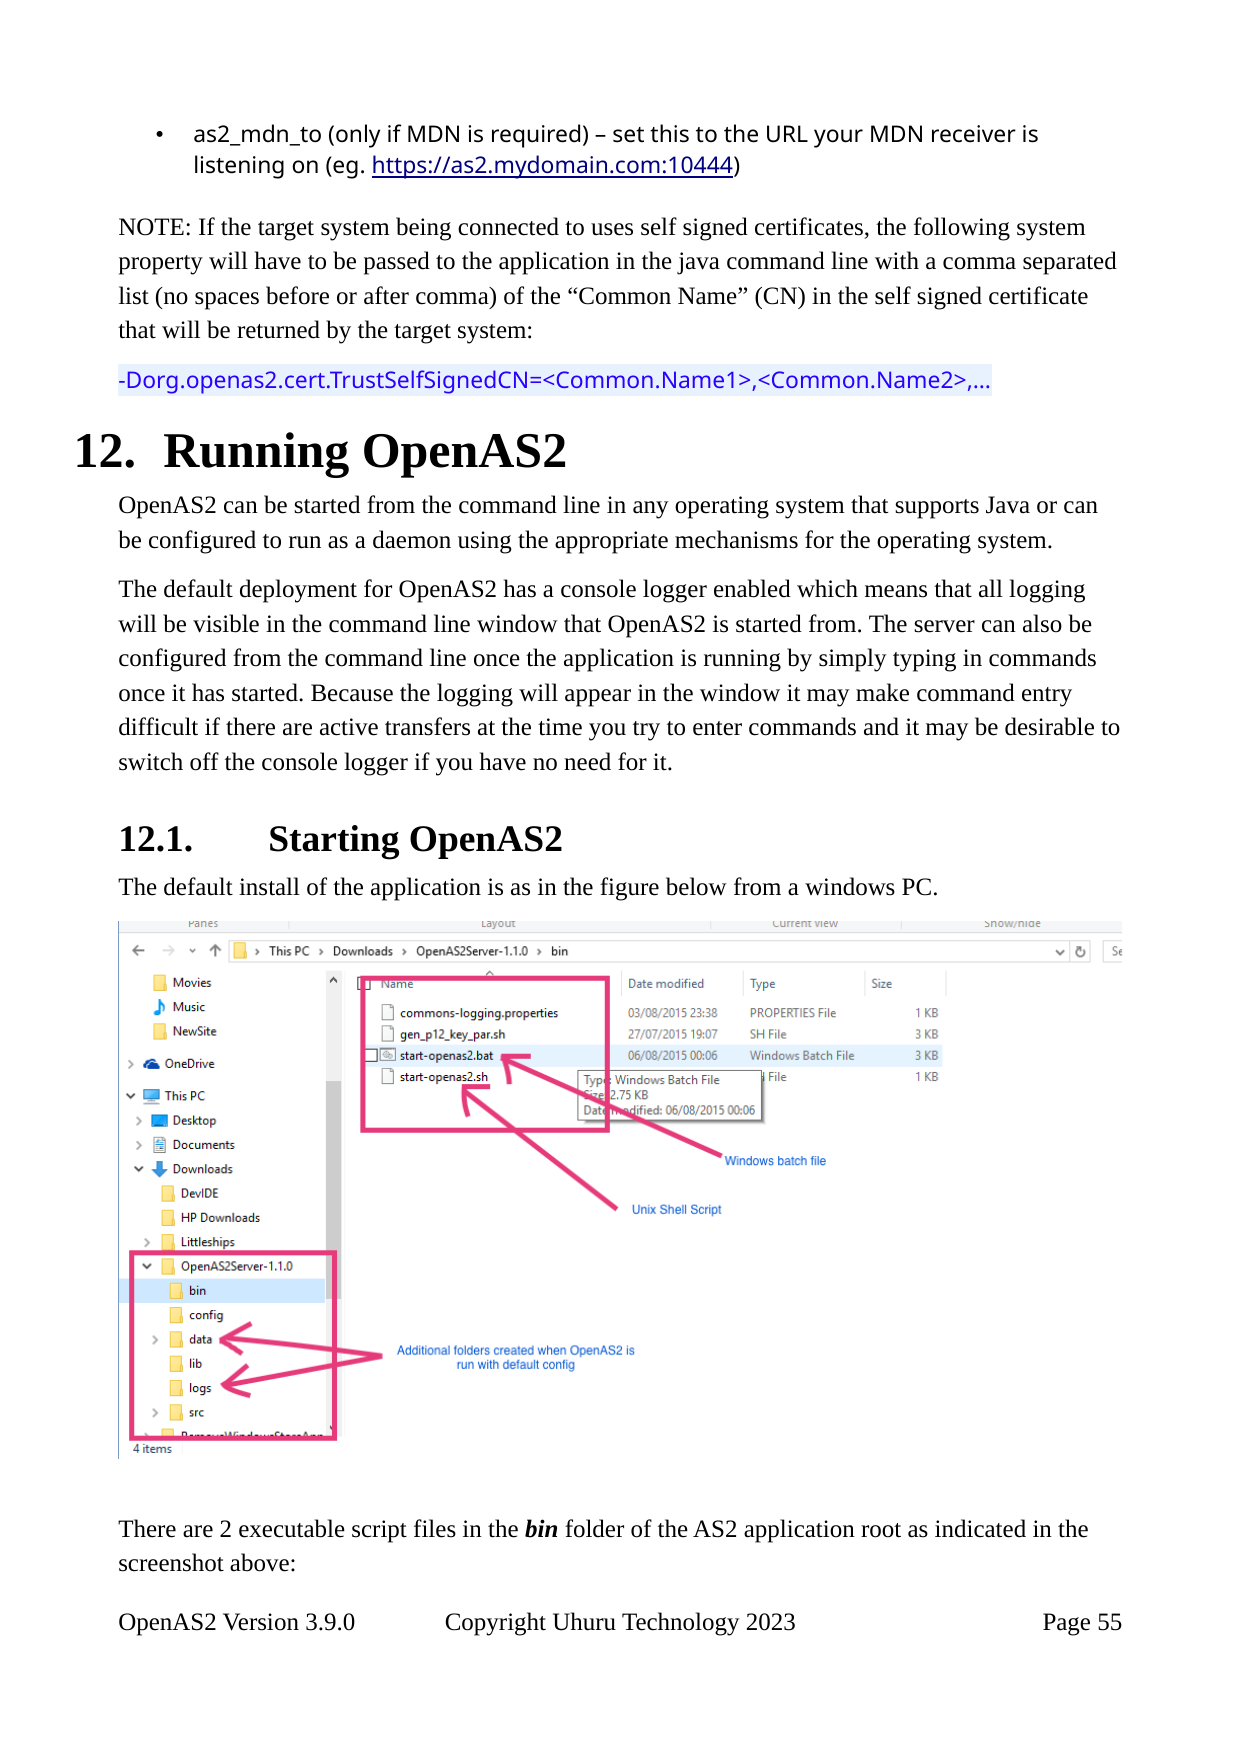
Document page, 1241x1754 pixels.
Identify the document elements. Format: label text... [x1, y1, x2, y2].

text NOTE: If the target system being connected to uses self signed certificates, the following system property will have to be passed to the application in the java command line with a comma separated list (no spaces before or after comma) of the “Common Name” (CN) in the self signed certificate that will be returned by the target system: [118, 212, 1122, 344]
text -Dorg.openas2.cert.TrustSelfSignedCN=<Common.Name1>,<Common.Name2>,… [118, 364, 1122, 396]
text The default deployment for OpenAS2 has a console logger enabled which means that all logging will be visible in the command line window that OpenAS2 is started from. The server can also be configured from the command line once the application is running by simply typing in commands once it has started. Because the logging will appear in the window it may make command entry difficult if there are active transfers at the time you try to enter commands and it may be desirable to switch off the console logger if you have no need for it. [118, 574, 1122, 775]
text The default install of the application is as in the figure below from a windows PC. [118, 872, 1122, 901]
text There are 2 executable script files in the bin folder of the AS2 application root as indicated in the screenshot above: [118, 1514, 1122, 1577]
subtitle Starting OpenAS2 [118, 816, 1122, 859]
picture [118, 921, 1123, 1459]
text OpenAS2 can be started from the command line in any operating system that supports Java or can be configured to run as a daemon using the appropriate mechanisms for the operating system. [118, 491, 1122, 554]
subtitle Running OpenAS2 [73, 421, 1122, 478]
list as2_mdn_to (only if MDN is required) – set this to the URL your MDN receiver is listening on (eg. https://as2.mydomain.com:10444) [156, 118, 1122, 181]
